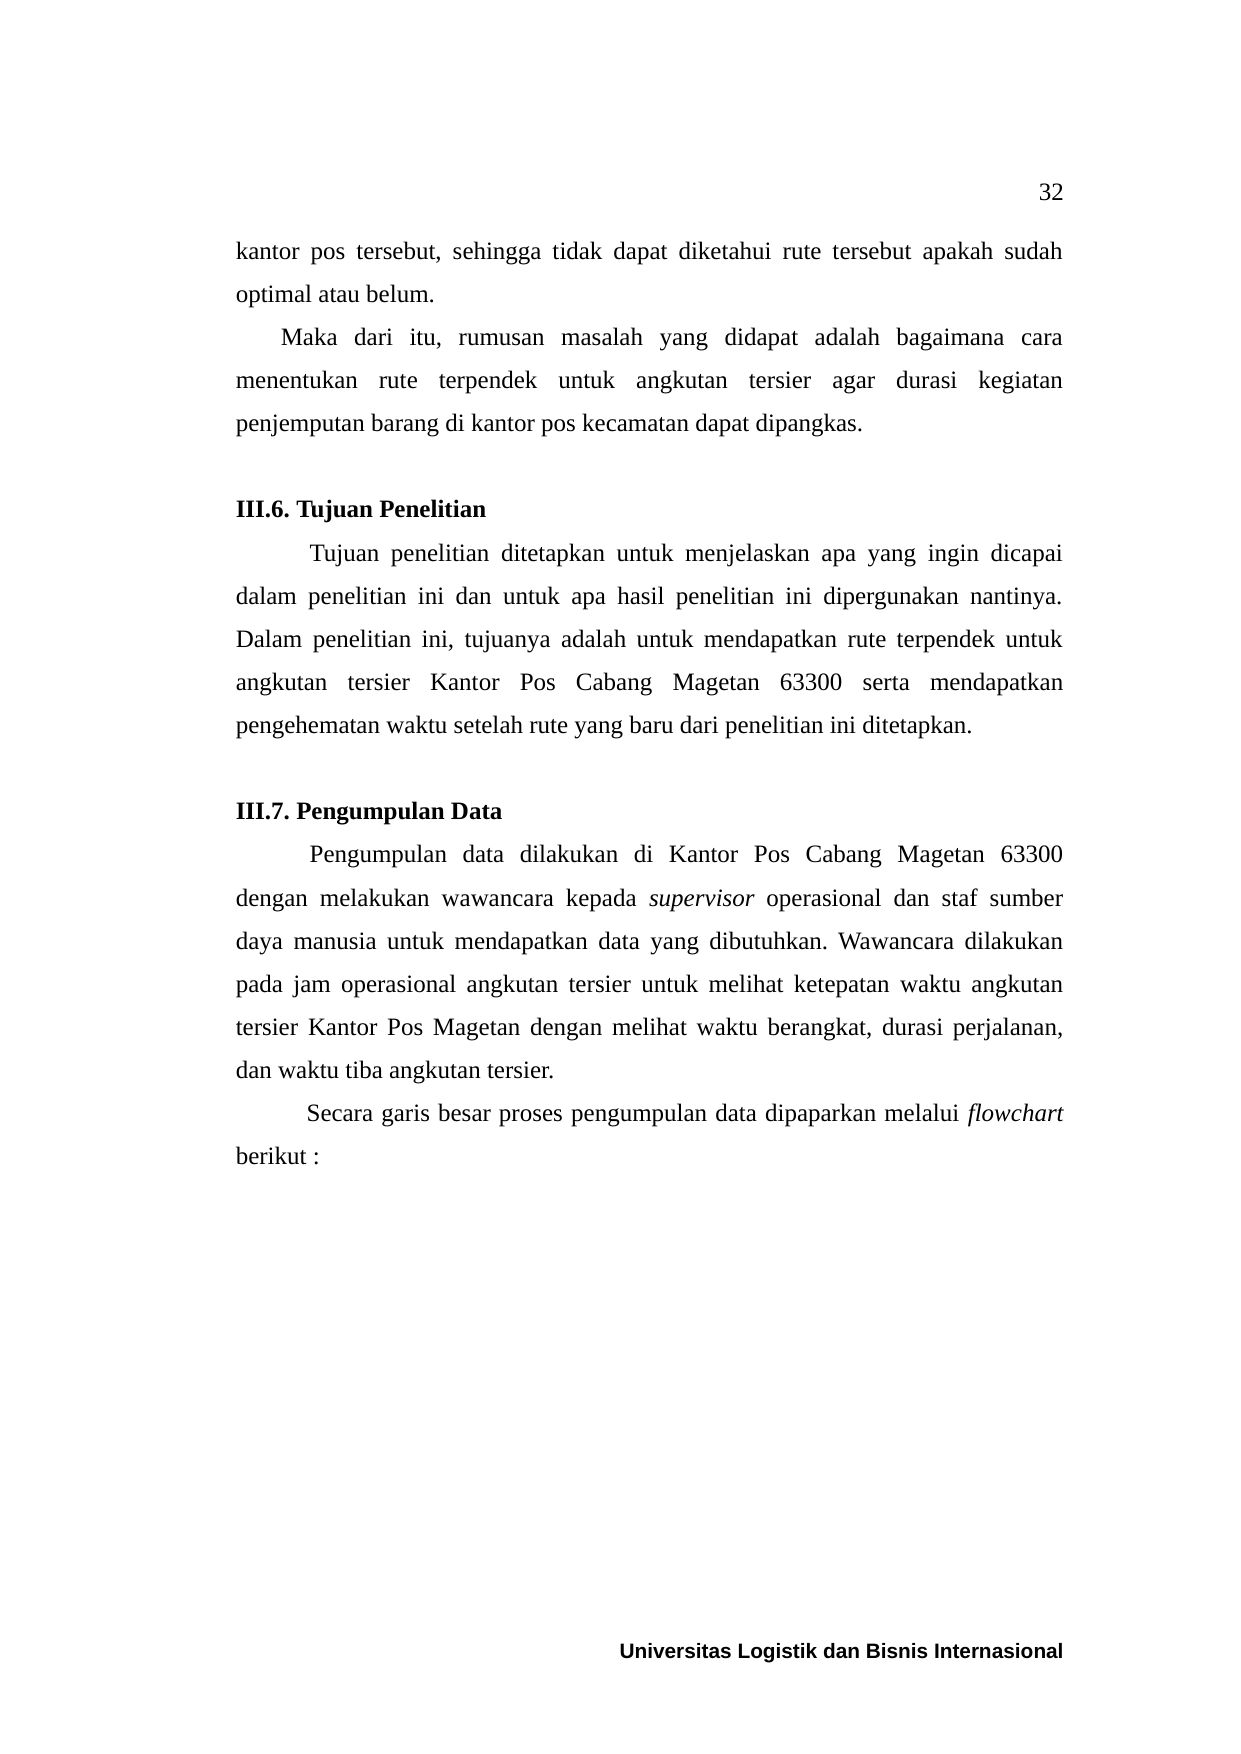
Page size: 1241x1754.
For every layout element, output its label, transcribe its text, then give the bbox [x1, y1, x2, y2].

text Maka dari itu, rumusan masalah yang didapat adalah bagaimana cara menentukan rute terpendek untuk angkutan tersier agar durasi kegiatan penjemputan barang di kantor pos kecamatan dapat dipangkas. [236, 322, 1063, 437]
subtitle Tujuan penelitian [236, 494, 1063, 523]
text Tujuan penelitian ditetapkan untuk menjelaskan apa yang ingin dicapai dalam penelitian ini dan untuk apa hasil penelitian ini dipergunakan nantinya. Dalam penelitian ini, tujuanya adalah untuk mendapatkan rute terpendek untuk angkutan tersier Kantor Pos Cabang Magetan 63300 serta mendapatkan pengehematan waktu setelah rute yang baru dari penelitian ini ditetapkan. [236, 538, 1063, 739]
text Secara garis besar proses pengumpulan data dipaparkan melalui flowchart berikut : [236, 1098, 1063, 1170]
text kantor pos tersebut, sehingga tidak dapat diketahui rute tersebut apakah sudah optimal atau belum. [236, 236, 1063, 308]
subtitle Pengumpulan data [236, 796, 1063, 825]
text Pengumpulan data dilakukan di Kantor Pos Cabang Magetan 63300 dengan melakukan wawancara kepada supervisor operasional dan staf sumber daya manusia untuk mendapatkan data yang dibutuhkan. Wawancara dilakukan pada jam operasional angkutan tersier untuk melihat ketepatan waktu angkutan tersier Kantor Pos Magetan dengan melihat waktu berangkat, durasi perjalanan, dan waktu tiba angkutan tersier. [236, 839, 1063, 1084]
